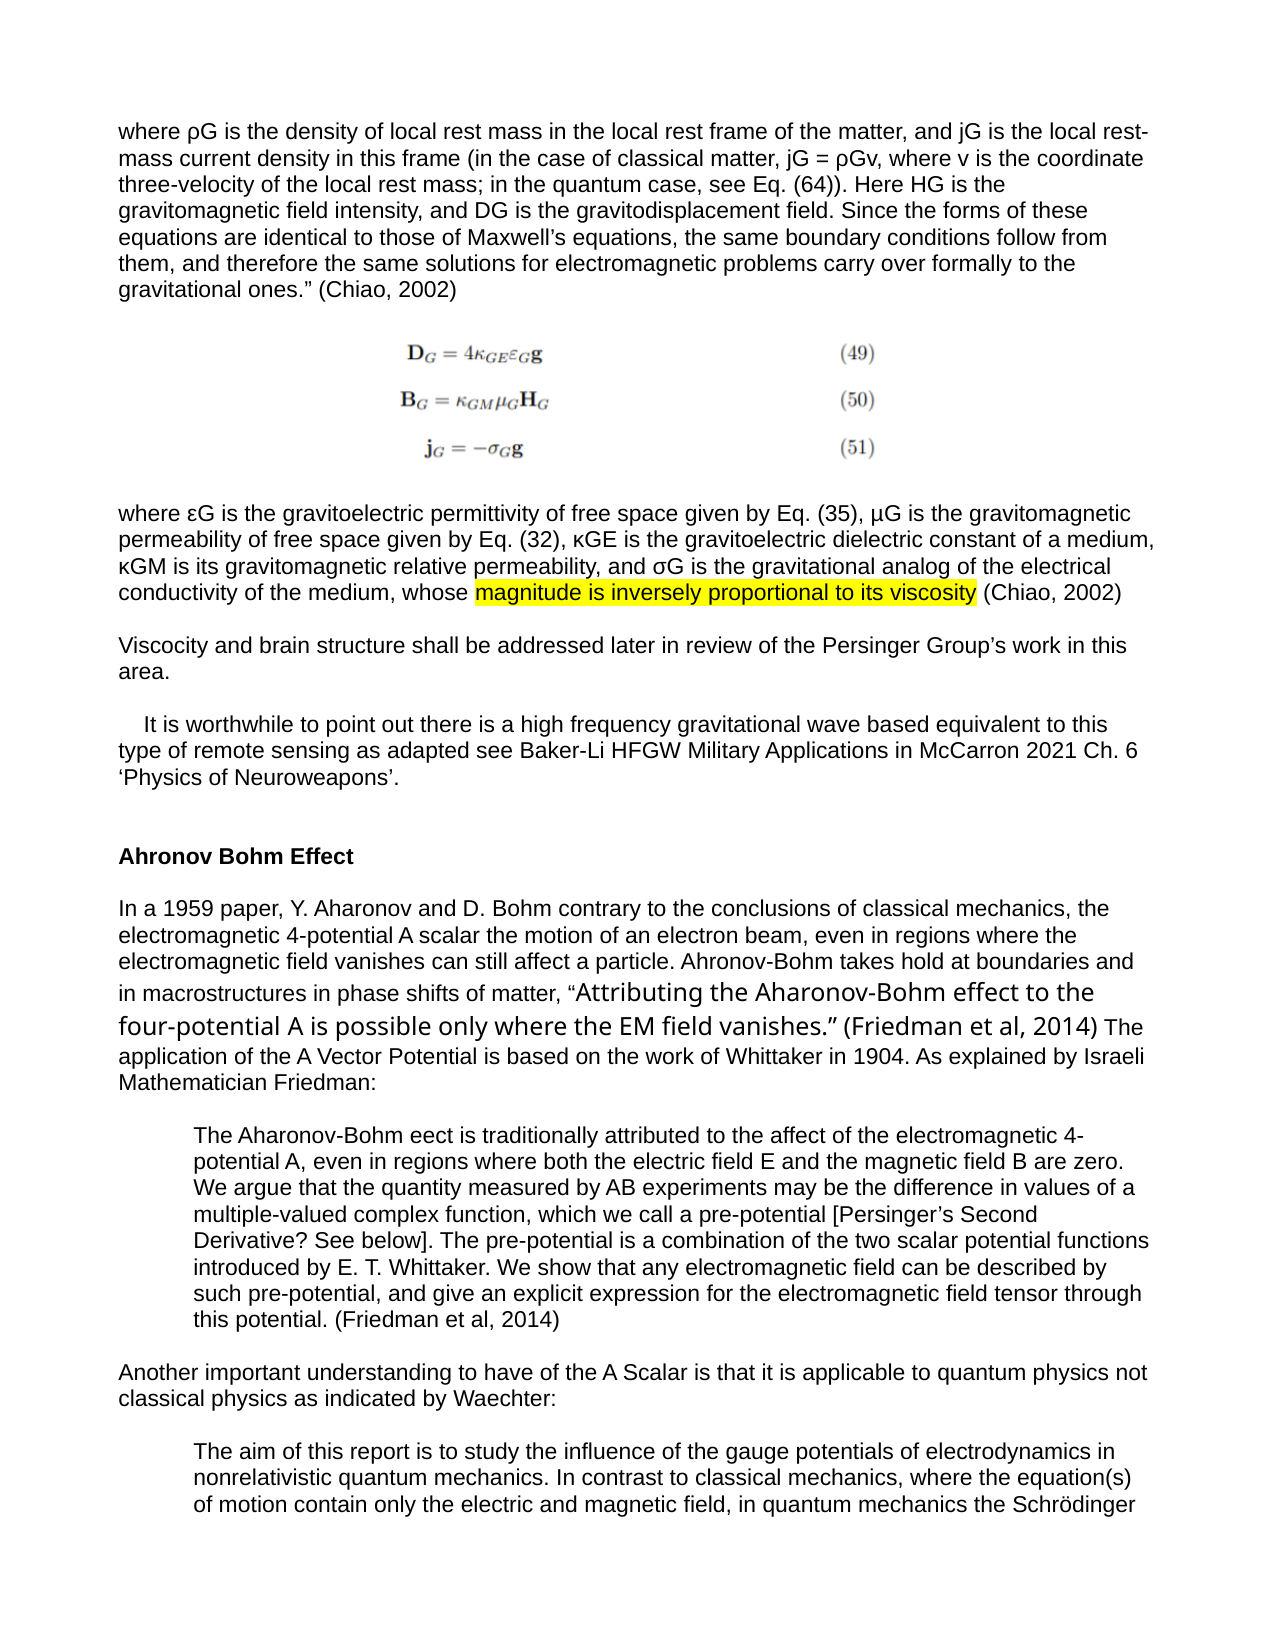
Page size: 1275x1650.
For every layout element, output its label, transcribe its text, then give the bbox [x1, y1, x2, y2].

text Another important understanding to have of the A Scalar is that it is applicable to quantum physics not classical physics as indicated by Waechter: [118, 1359, 1157, 1412]
text Viscocity and brain structure shall be addressed later in review of the Persinger Group’s work in this area. [118, 632, 1157, 684]
text The aim of this report is to study the influence of the gauge potentials of electrodynamics in nonrelativistic quantum mechanics. In contrast to classical mechanics, where the equation(s) of motion contain only the electric and magnetic field, in quantum mechanics the Schrödinger [193, 1438, 1157, 1517]
text where ρG is the density of local rest mass in the local rest frame of the matter, and jG is the local rest-mass current density in this frame (in the case of classical matter, jG = ρGv, where v is the coordinate three-velocity of the local rest mass; in the quantum case, see Eq. (64)). Here HG is the gravitomagnetic field intensity, and DG is the gravitodisplacement field. Since the forms of these equations are identical to those of Maxwell’s equations, the same boundary conditions follow from them, and therefore the same solutions for electromagnetic problems carry over formally to the gravitational ones.” (Chiao, 2002) [118, 118, 1157, 303]
text Ahronov Bohm Effect [118, 843, 1157, 869]
text In a 1959 paper, Y. Aharonov and D. Bohm contrary to the conclusions of classical mechanics, the electromagnetic 4-potential A scalar the motion of an electron beam, even in regions where the electromagnetic field vanishes can still affect a particle. Ahronov-Bohm takes hold at boundaries and in macrostructures in phase shifts of matter, “Attributing the Aharonov-Bohm effect to the four-potential A is possible only where the EM field vanishes.” (Friedman et al, 2014) The application of the A Vector Potential is based on the work of Whittaker in 1904. As explained by Israeli Mathematician Friedman: [118, 895, 1157, 1095]
picture [380, 328, 895, 474]
text The Aharonov-Bohm eect is traditionally attributed to the affect of the electromagnetic 4-potential A, even in regions where both the electric field E and the magnetic field B are zero. We argue that the quantity measured by AB experiments may be the difference in values of a multiple-valued complex function, which we call a pre-potential [Persinger’s Second Derivative? See below]. The pre-potential is a combination of the two scalar potential functions introduced by E. T. Whittaker. We show that any electromagnetic field can be described by such pre-potential, and give an explicit expression for the electromagnetic field tensor through this potential. (Friedman et al, 2014) [193, 1122, 1157, 1332]
text It is worthwhile to point out there is a high frequency gravitational wave based equivalent to this type of remote sensing as adapted see Baker-Li HFGW Military Applications in McCarron 2021 Ch. 6 ‘Physics of Neuroweapons’. [118, 711, 1157, 790]
text where εG is the gravitoelectric permittivity of free space given by Eq. (35), µG is the gravitomagnetic permeability of free space given by Eq. (32), κGE is the gravitoelectric dielectric constant of a medium, κGM is its gravitomagnetic relative permeability, and σG is the gravitational analog of the electrical conductivity of the medium, whose magnitude is inversely proportional to its viscosity (Chiao, 2002) [118, 500, 1157, 606]
